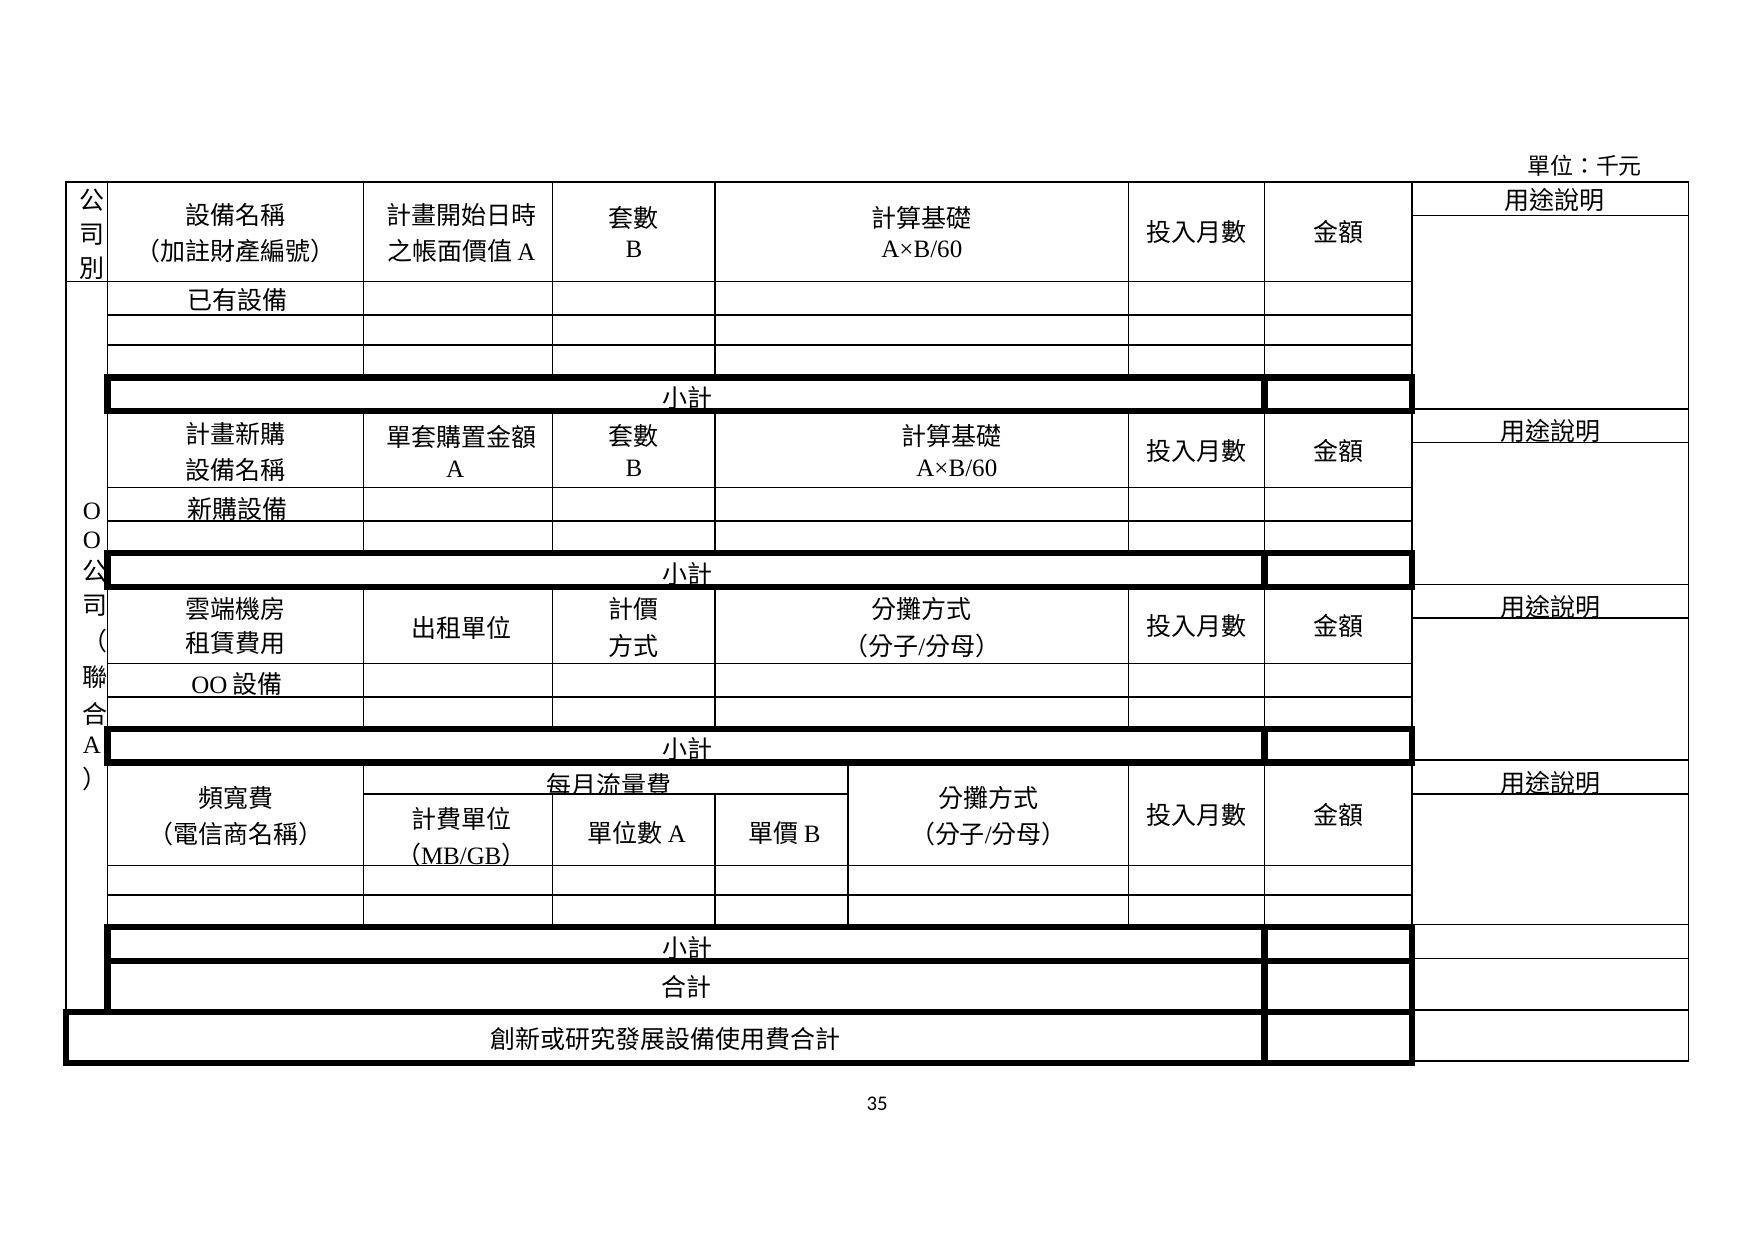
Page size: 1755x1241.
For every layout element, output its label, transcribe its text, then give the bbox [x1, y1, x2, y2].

table_cell [1268, 556, 1409, 584]
table_cell [1129, 488, 1264, 520]
table_cell [1129, 664, 1264, 696]
table_header 套數 B [553, 183, 714, 281]
table_cell 用途說明 [1413, 410, 1688, 441]
table_cell 新購設備 [108, 488, 363, 520]
table_cell [1265, 698, 1411, 726]
table_cell [716, 664, 1128, 696]
table_cell [1129, 346, 1264, 374]
table_cell 已有設備 [108, 282, 363, 314]
table_cell [108, 896, 363, 924]
table_header 金額 [1265, 183, 1411, 281]
table_cell 小計 [111, 556, 1261, 584]
table_cell [364, 346, 552, 374]
table_cell [1415, 1011, 1688, 1060]
table_cell [1413, 216, 1688, 408]
table_cell 用途說明 [1413, 761, 1688, 793]
table_cell [553, 866, 714, 894]
table_cell 創新或研究發展設備使用費合計 [69, 1015, 1261, 1060]
table_cell [1129, 282, 1264, 314]
table_cell [1268, 1015, 1409, 1060]
table_cell [716, 698, 1128, 726]
table_header 設備名稱 （加註財產編號） [108, 183, 363, 281]
table_cell [716, 488, 1128, 520]
table_cell 分攤方式 （分子/分母） [849, 766, 1128, 864]
table_cell [716, 896, 847, 924]
table_cell [716, 866, 847, 894]
table_header 用途說明 [1413, 183, 1688, 215]
table_cell [108, 522, 363, 550]
table_cell [1265, 316, 1411, 344]
table_cell 用途說明 [1413, 585, 1688, 617]
table_cell [553, 896, 714, 924]
table_cell [108, 346, 363, 374]
table_cell 出租單位 [364, 590, 552, 662]
table_cell 金額 [1265, 414, 1411, 487]
table_cell [1265, 488, 1411, 520]
table_cell [1265, 896, 1411, 924]
table_cell [1129, 316, 1264, 344]
table_cell [553, 346, 714, 374]
table_cell [1265, 866, 1411, 894]
table_cell OO設備 [108, 664, 363, 696]
table_cell [1129, 866, 1264, 894]
table_cell 計算基礎 A×B/60 [716, 414, 1128, 487]
table_cell 單位數A [553, 795, 714, 864]
table_cell [1265, 346, 1411, 374]
table_cell [1413, 795, 1688, 924]
table_cell 計畫新購 設備名稱 [108, 414, 363, 487]
table_header 投入月數 [1129, 183, 1264, 281]
table_cell [1413, 443, 1688, 584]
table_cell [553, 282, 714, 314]
table_cell 小計 [111, 930, 1261, 958]
table_cell [553, 316, 714, 344]
table_cell [849, 896, 1128, 924]
table_cell [849, 866, 1128, 894]
table_cell OO公司（聯合A） [67, 282, 107, 1009]
table_header 計畫開始日時之帳面價值A [364, 183, 552, 281]
table_header 公司別 [67, 183, 107, 281]
table_cell [1129, 896, 1264, 924]
table_header 計算基礎 A×B/60 [716, 183, 1128, 281]
table_cell [1268, 930, 1409, 958]
table_cell [364, 522, 552, 550]
table_cell 投入月數 [1129, 414, 1264, 487]
table_cell [1129, 698, 1264, 726]
table_cell 計費單位 （MB/GB） [364, 795, 552, 864]
table_cell [364, 866, 552, 894]
table_cell [108, 316, 363, 344]
table_cell [108, 698, 363, 726]
table_cell [1413, 619, 1688, 759]
table_cell [553, 698, 714, 726]
table_cell 金額 [1265, 590, 1411, 662]
table_cell [716, 282, 1128, 314]
table_cell 合計 [111, 964, 1261, 1009]
table_cell [108, 866, 363, 894]
table_cell 金額 [1265, 766, 1411, 864]
table_cell 小計 [111, 381, 1261, 408]
table_cell 單價B [716, 795, 847, 864]
table_cell [716, 346, 1128, 374]
table_cell [1415, 925, 1688, 958]
table_cell 計價方式 [553, 590, 714, 662]
table_cell 雲端機房 租賃費用 [108, 590, 363, 662]
table_cell 每月流量費 [364, 766, 847, 793]
table_cell [1268, 381, 1409, 408]
table_cell 投入月數 [1129, 590, 1264, 662]
table_cell 分攤方式 （分子/分母） [716, 590, 1128, 662]
table_cell [716, 316, 1128, 344]
table_cell [1265, 664, 1411, 696]
table_cell [1268, 964, 1409, 1009]
table_cell [364, 316, 552, 344]
table_cell [1129, 522, 1264, 550]
table_cell [553, 522, 714, 550]
table_cell 頻寬費 （電信商名稱） [108, 766, 363, 864]
table_cell [364, 698, 552, 726]
table_cell [1265, 522, 1411, 550]
table_cell [716, 522, 1128, 550]
table_cell [1268, 732, 1409, 759]
table_cell 小計 [111, 732, 1261, 759]
table_cell [364, 282, 552, 314]
table_cell 投入月數 [1129, 766, 1264, 864]
table_cell [1415, 959, 1688, 1009]
table_cell [553, 664, 714, 696]
table_cell 套數 B [553, 414, 714, 487]
text 單位：千元 [112, 150, 1642, 181]
table_cell [364, 664, 552, 696]
table_cell [553, 488, 714, 520]
table_cell [364, 488, 552, 520]
table_cell [1265, 282, 1411, 314]
table_cell [364, 896, 552, 924]
table_cell 單套購置金額 A [364, 414, 552, 487]
